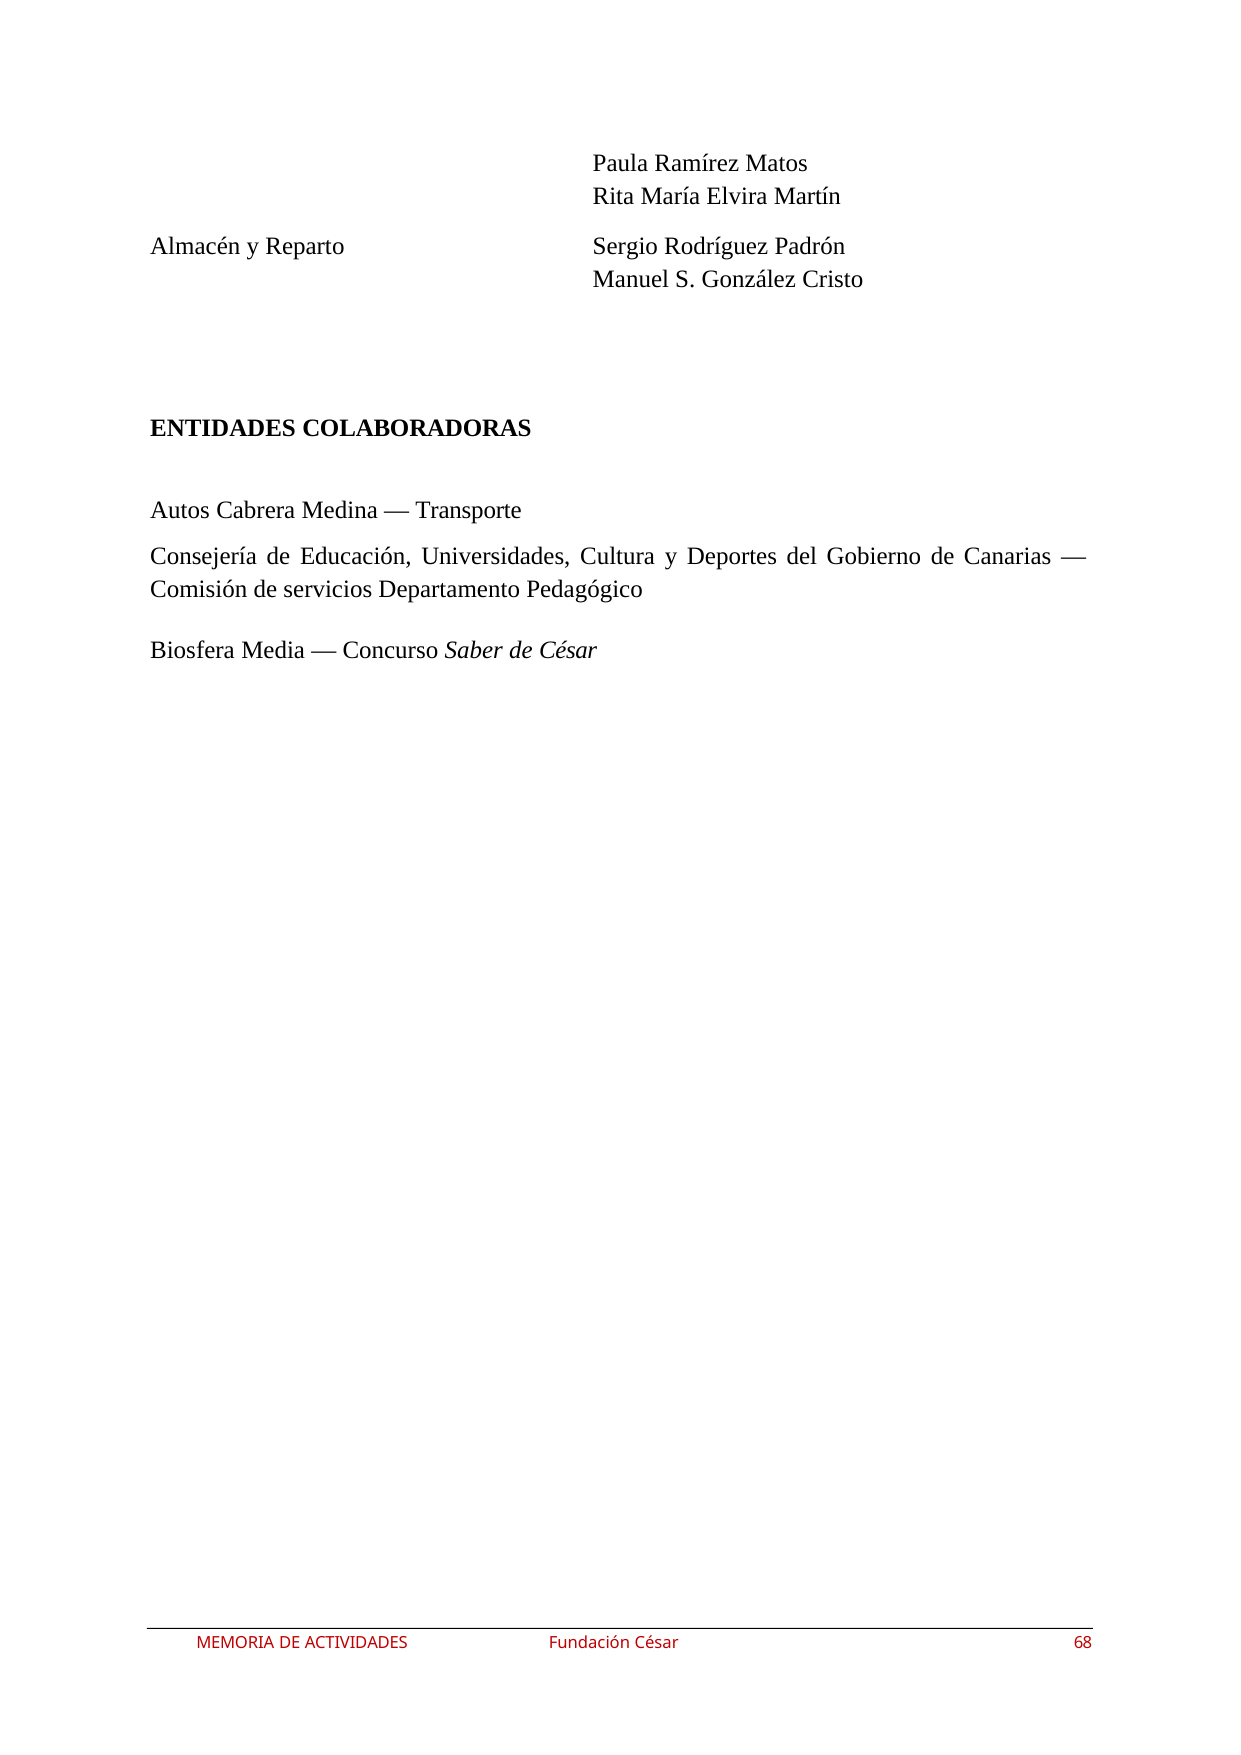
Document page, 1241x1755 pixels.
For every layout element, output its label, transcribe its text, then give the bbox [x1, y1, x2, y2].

text Autos Cabrera Medina — Transporte [150, 496, 1108, 524]
text Biosfera Media — Concurso Saber de César [150, 636, 1108, 664]
text Consejería de Educación, Universidades, Cultura y Deportes del Gobierno de Canarias — Comisión de servicios Departamento Pedagógico [150, 541, 1108, 603]
text Paula Ramírez Matos Rita María Elvira Martín [592, 148, 847, 210]
text Almacén y Reparto Sergio Rodríguez Padrón Manuel S. González Cristo [150, 231, 864, 293]
subtitle ENTIDADES COLABORADORAS [150, 413, 1108, 442]
